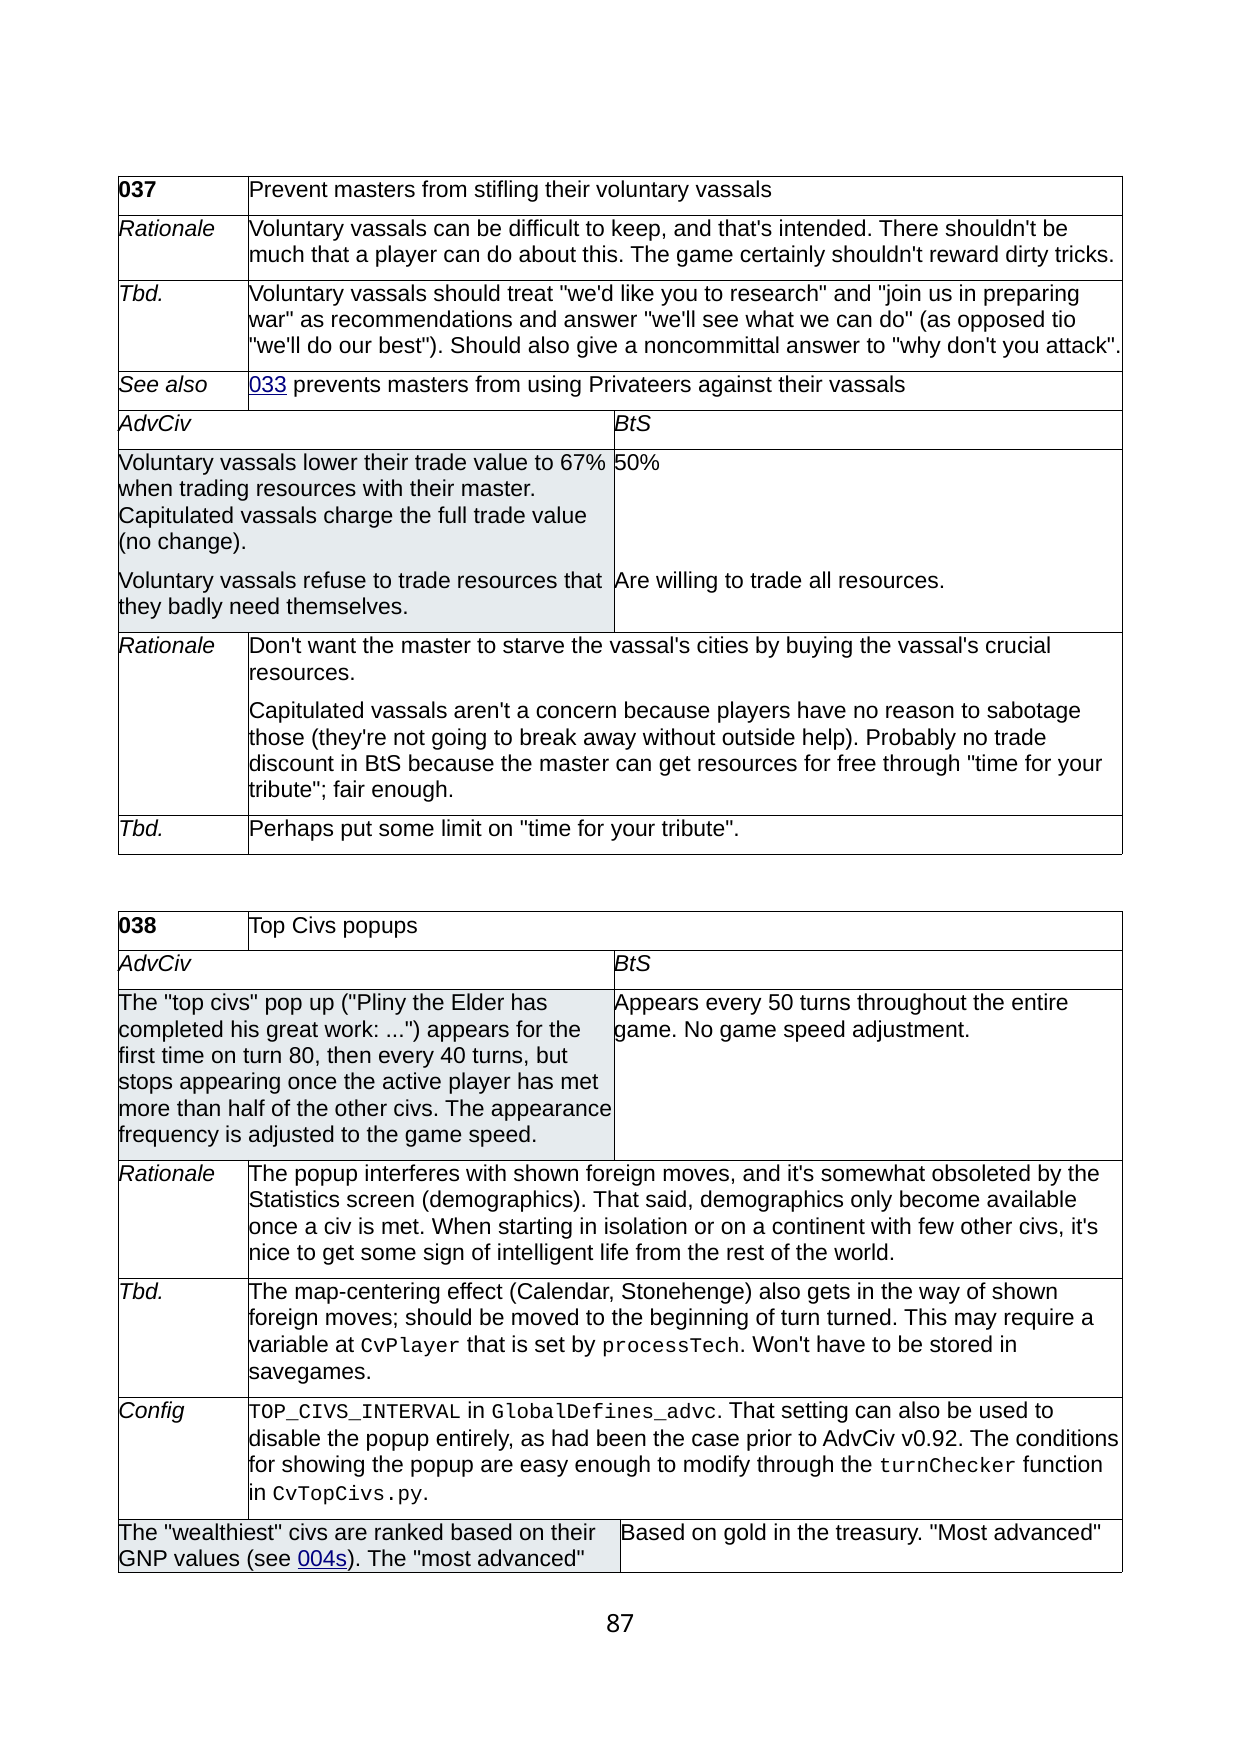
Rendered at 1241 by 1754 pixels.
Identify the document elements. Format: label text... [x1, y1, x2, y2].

table_cell BtS [615, 951, 1122, 989]
table_cell The popup interferes with shown foreign moves, and it's somewhat obsoleted by the Statistics screen (demographics). That said, demographics only become available once a civ is met. When starting in isolation or on a continent with few other civs, it's nice to get some sign of intelligent life from the rest of the world. [249, 1161, 1122, 1278]
table_cell TOP_CIVS_INTERVAL in GlobalDefines_advc. That setting can also be used to disable the popup entirely, as had been the case prior to AdvCiv v0.92. The conditions for showing the popup are easy enough to modify through the turnChecker function in CvTopCivs.py. [249, 1398, 1122, 1519]
table_cell Voluntary vassals should treat "we'd like you to research" and "join us in preparing war" as recommendations and answer "we'll see what we can do" (as opposed tio "we'll do our best"). Should also give a noncommittal answer to "why don't you attack". [249, 281, 1122, 371]
table_cell Voluntary vassals lower their trade value to 67% when trading resources with their master. Capitulated vassals charge the full trade value (no change). Voluntary vassals refuse to trade resources that they badly need themselves. [119, 450, 614, 632]
table_cell Based on gold in the treasury. "Most advanced" [621, 1520, 1122, 1572]
table_cell The "top civs" pop up ("Pliny the Elder has completed his great work: ...") appears for the first time on turn 80, then every 40 turns, but stops appearing once the active player has met more than half of the other civs. The appearance frequency is adjusted to the game speed. [119, 990, 614, 1160]
table_header 037 [119, 177, 248, 214]
table_cell Appears every 50 turns throughout the entire game. No game speed adjustment. [615, 990, 1122, 1160]
table_header Prevent masters from stifling their voluntary vassals [249, 177, 1122, 214]
table_cell Tbd. [119, 816, 248, 854]
table_cell Tbd. [119, 1279, 248, 1397]
table_cell AdvCiv [119, 951, 614, 989]
table_cell Tbd. [119, 281, 248, 371]
table_cell Rationale [119, 633, 248, 815]
table_cell BtS [615, 411, 1122, 449]
table_cell The map-centering effect (Calendar, Stonehenge) also gets in the way of shown foreign moves; should be moved to the beginning of turn turned. This may require a variable at CvPlayer that is set by processTech. Won't have to be stored in savegames. [249, 1279, 1122, 1397]
table_cell Don't want the master to starve the vassal's cities by buying the vassal's crucial resources. Capitulated vassals aren't a concern because players have no reason to sabotage those (they're not going to break away without outside help). Probably no trade discount in BtS because the master can get resources for free through "time for your tribute"; fair enough. [249, 633, 1122, 815]
table_header Top Civs popups [249, 912, 1122, 950]
table_cell 50% Are willing to trade all resources. [615, 450, 1122, 632]
table_cell Perhaps put some limit on "time for your tribute". [249, 816, 1122, 854]
table_cell See also [119, 372, 248, 410]
table_cell Rationale [119, 1161, 248, 1278]
table_cell The "wealthiest" civs are ranked based on their GNP values (see 004s). The "most advanced" [119, 1520, 620, 1572]
table_cell 033 prevents masters from using Privateers against their vassals [249, 372, 1122, 410]
table_cell AdvCiv [119, 411, 614, 449]
table_header 038 [119, 912, 248, 950]
table_cell Config [119, 1398, 248, 1519]
table_cell Voluntary vassals can be difficult to keep, and that's intended. There shouldn't be much that a player can do about this. The game certainly shouldn't reward dirty tricks. [249, 216, 1122, 280]
table_cell Rationale [119, 216, 248, 280]
